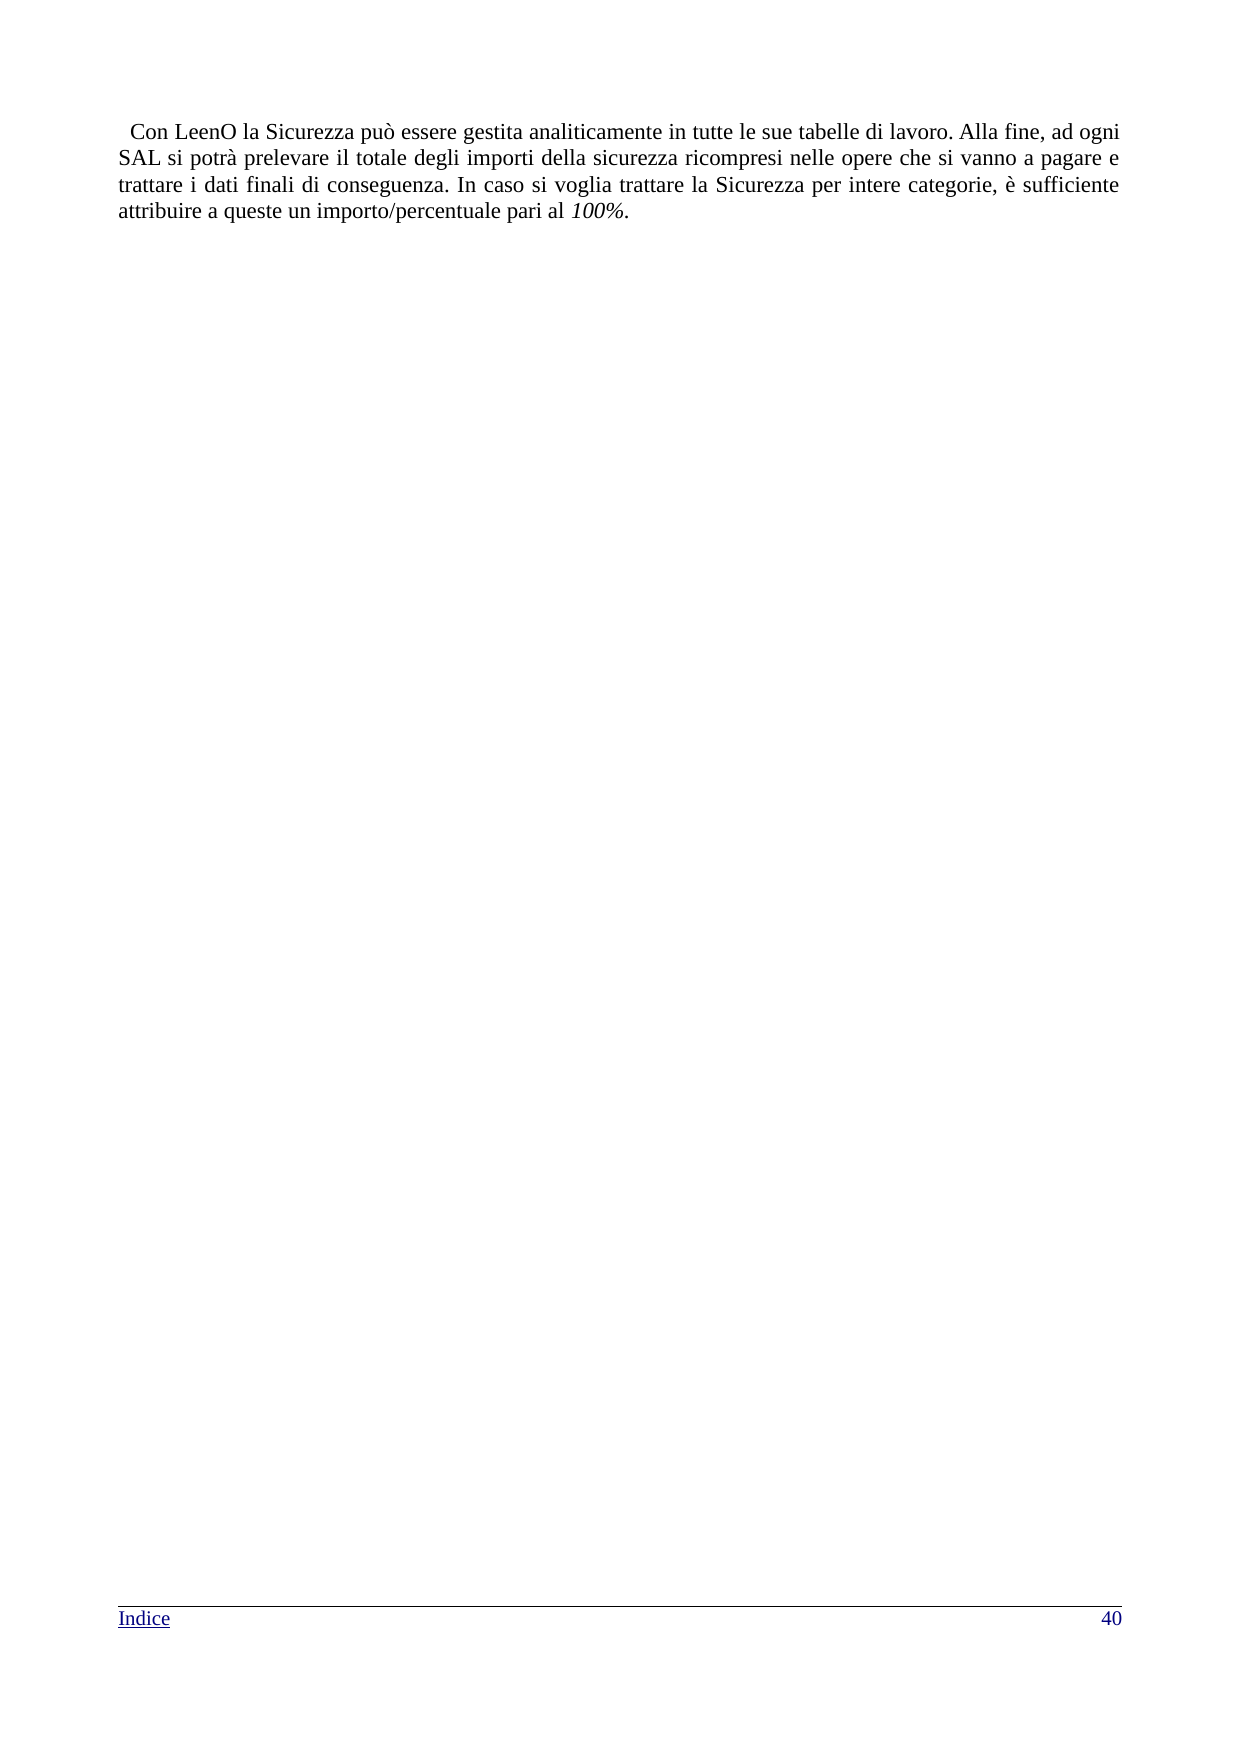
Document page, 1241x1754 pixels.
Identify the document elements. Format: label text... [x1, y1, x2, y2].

text Con LeenO la Sicurezza può essere gestita analiticamente in tutte le sue tabelle di lavoro. Alla fine, ad ogni SAL si potrà prelevare il totale degli importi della sicurezza ricompresi nelle opere che si vanno a pagare e trattare i dati finali di conseguenza. In caso si voglia trattare la Sicurezza per intere categorie, è sufficiente attribuire a queste un importo/percentuale pari al 100%. [118, 118, 1122, 223]
